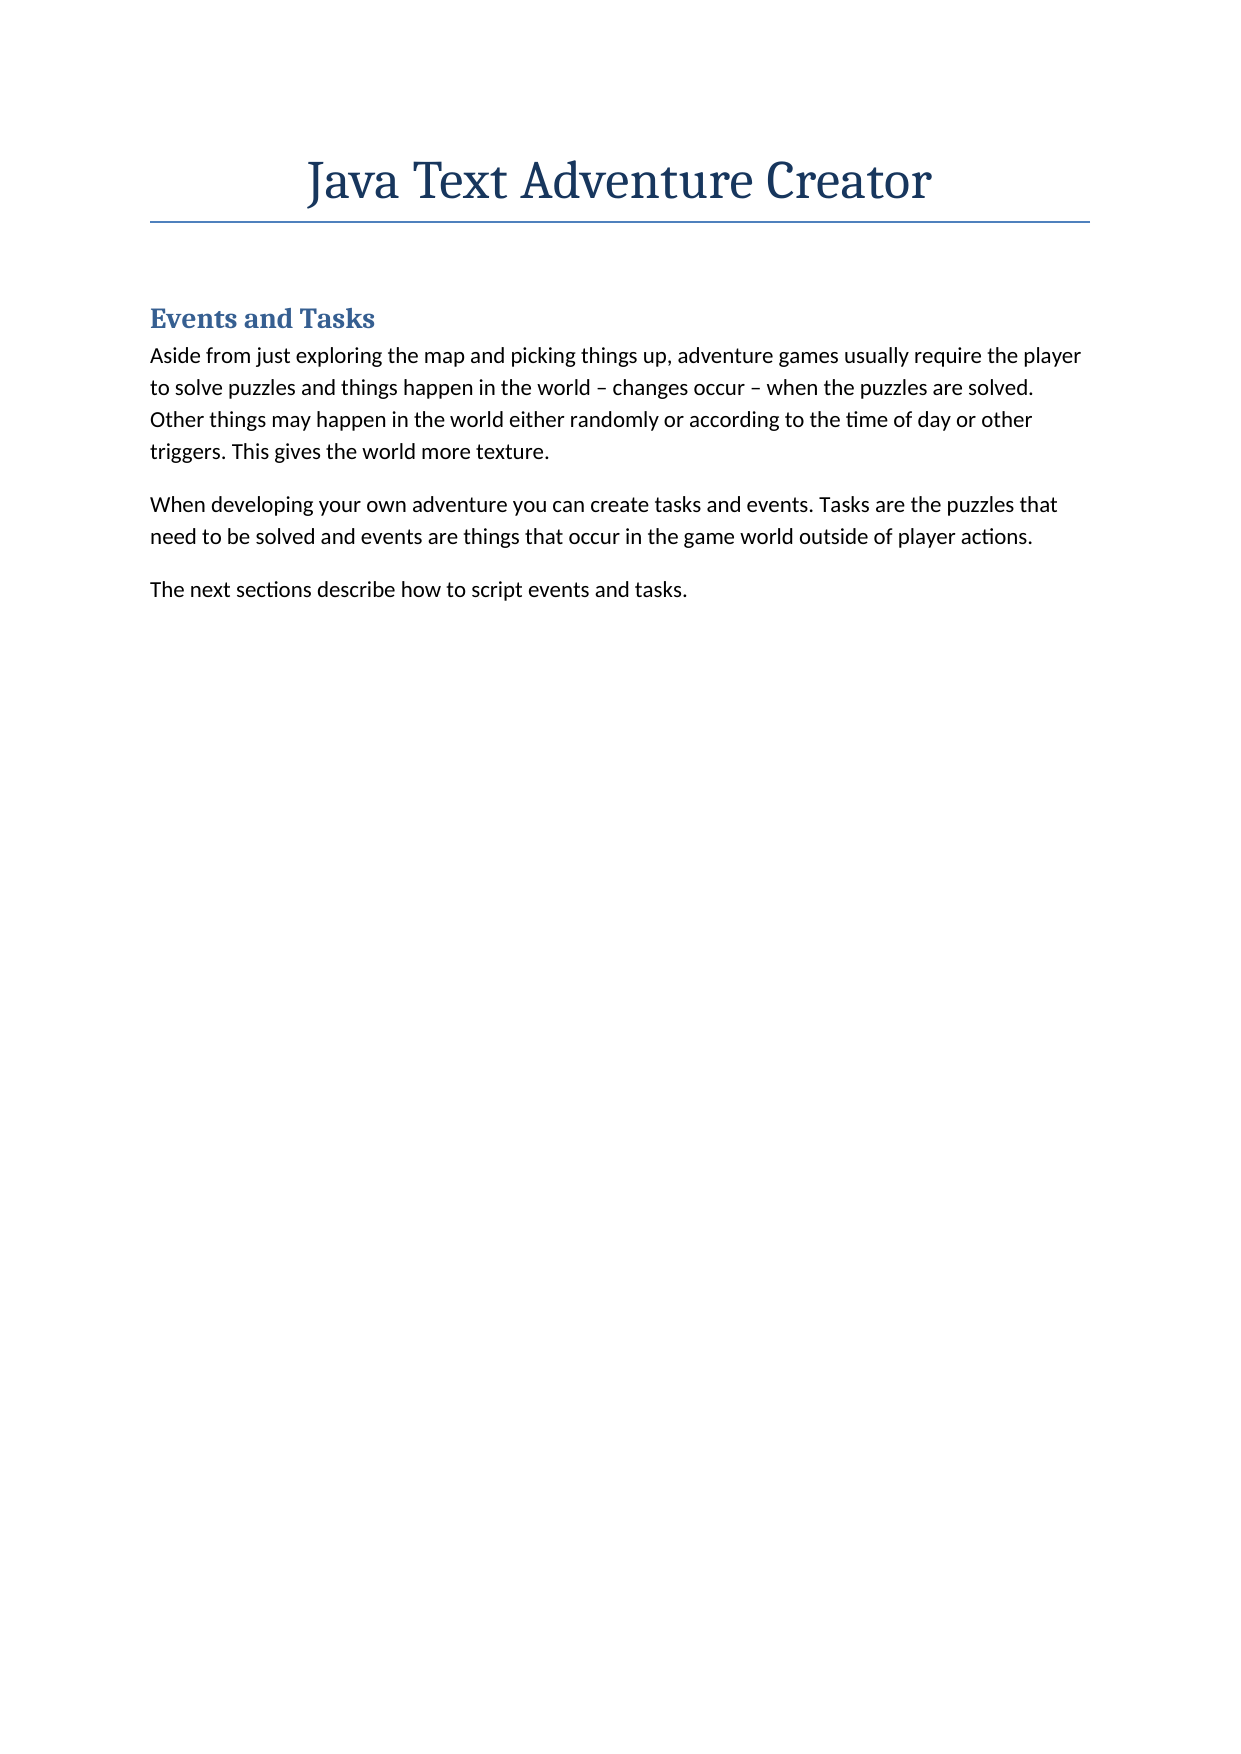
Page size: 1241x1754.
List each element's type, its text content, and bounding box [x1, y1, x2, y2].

text The next sections describe how to script events and tasks. [150, 576, 1090, 603]
subtitle Events and Tasks [150, 302, 1090, 336]
text When developing your own adventure you can create tasks and events. Tasks are the puzzles that need to be solved and events are things that occur in the game world outside of player actions. [150, 490, 1090, 551]
text Aside from just exploring the map and picking things up, adventure games usually require the player to solve puzzles and things happen in the world – changes occur – when the puzzles are solved. Other things may happen in the world either randomly or according to the time of day or other triggers. This gives the world more texture. [150, 341, 1090, 465]
